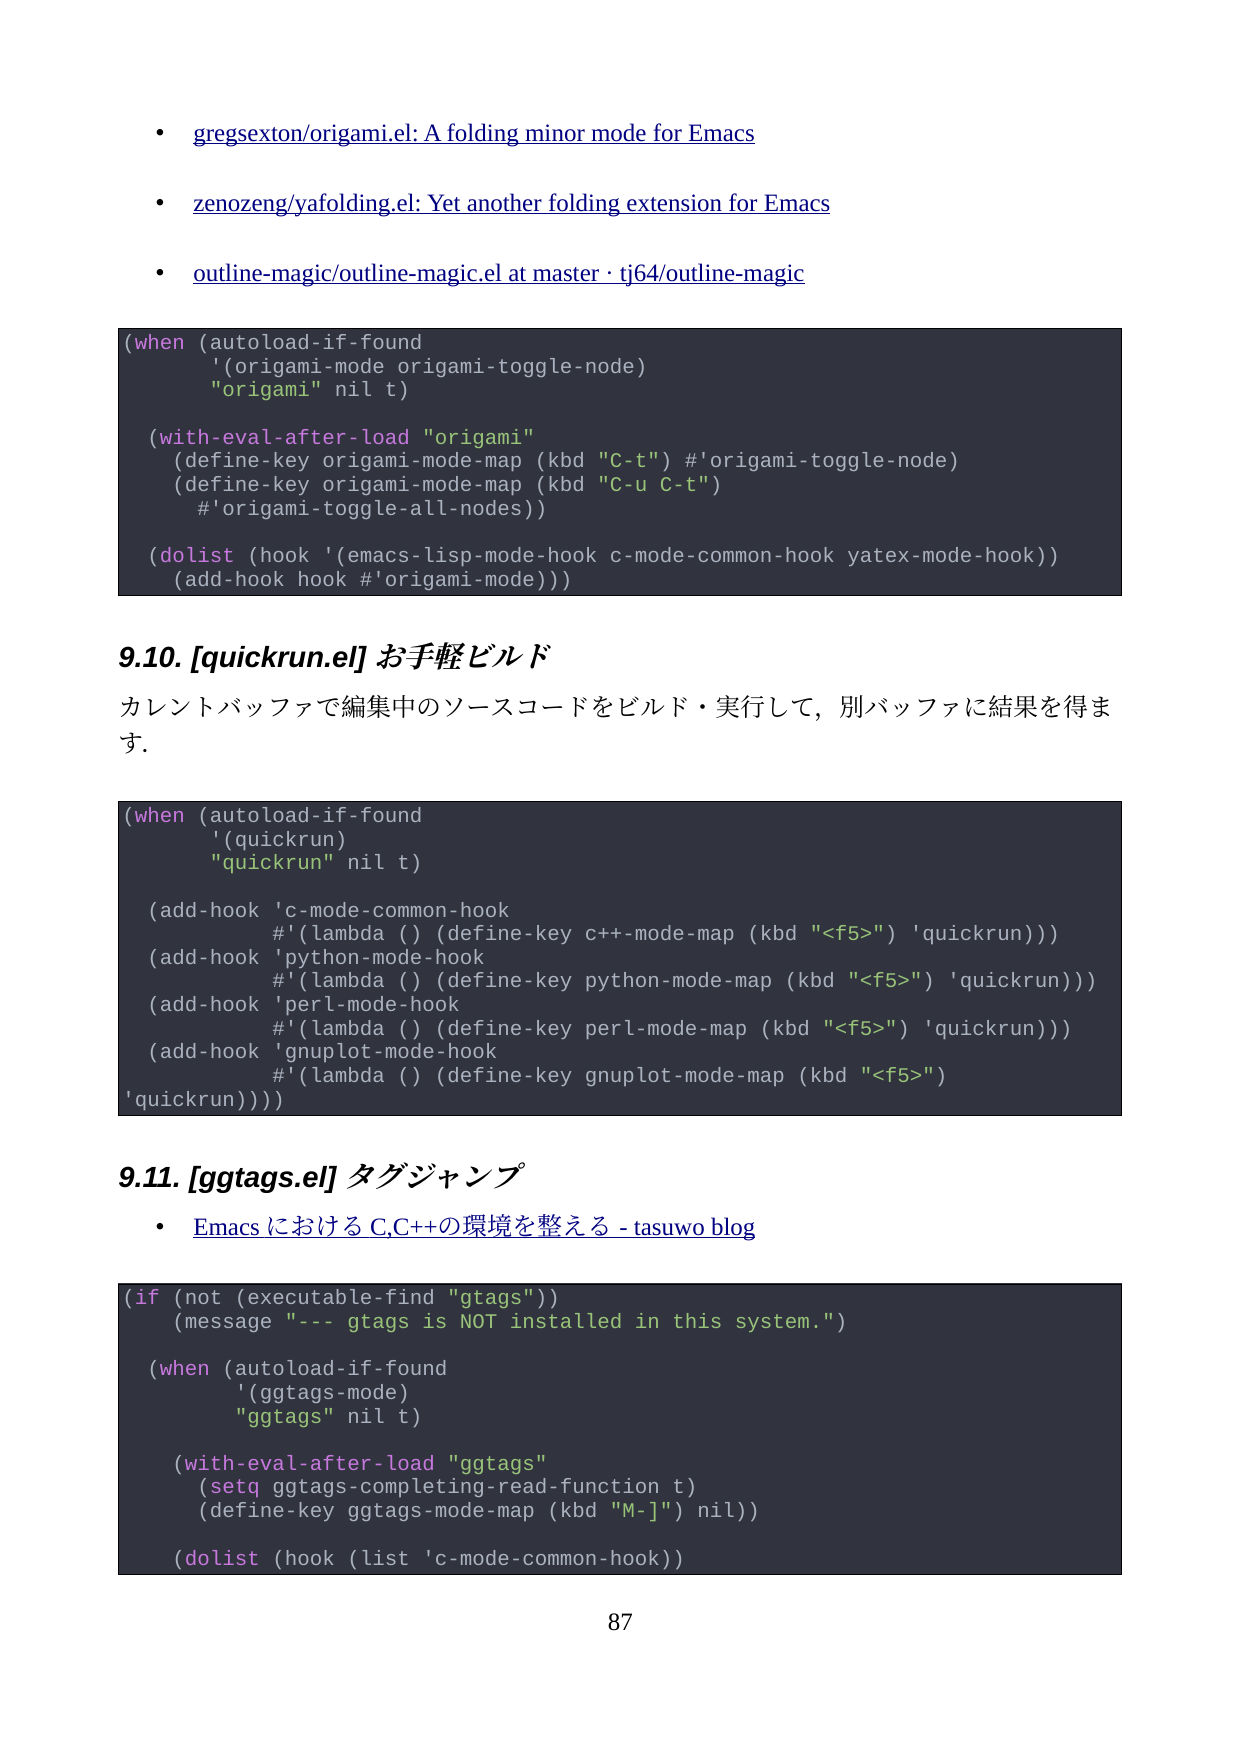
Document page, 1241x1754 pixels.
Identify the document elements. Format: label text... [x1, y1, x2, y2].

list gregsexton/origami.el: A folding minor mode for Emacs [156, 118, 1122, 176]
text (dolist (hook (list 'c-mode-common-hook)) [119, 1543, 1121, 1574]
text (when (autoload-if-found [119, 329, 1121, 352]
text (if (not (executable-find "gtags")) [119, 1285, 1121, 1307]
text (when (autoload-if-found [119, 1354, 1121, 1378]
list outline-magic/outline-magic.el at master · tj64/outline-magic [156, 258, 1122, 316]
text (add-hook 'python-mode-hook [119, 943, 1121, 967]
text '(origami-mode origami-toggle-node) [119, 352, 1121, 375]
text (define-key ggtags-mode-map (kbd "M-]") nil)) [119, 1496, 1121, 1520]
subtitle [quickrun.el] お手軽ビルド [118, 633, 1122, 675]
text #'(lambda () (define-key gnuplot-mode-map (kbd "<f5>") 'quickrun)))) [119, 1061, 1121, 1115]
text (define-key origami-mode-map (kbd "C-t") #'origami-toggle-node) [119, 446, 1121, 470]
text '(quickrun) [119, 825, 1121, 848]
text "quickrun" nil t) [119, 848, 1121, 872]
text (define-key origami-mode-map (kbd "C-u C-t") [119, 470, 1121, 494]
text (add-hook hook #'origami-mode))) [119, 564, 1121, 595]
text (add-hook 'c-mode-common-hook [119, 896, 1121, 919]
text #'origami-toggle-all-nodes)) [119, 494, 1121, 517]
text (setq ggtags-completing-read-function t) [119, 1473, 1121, 1496]
subtitle [ggtags.el] タグジャンプ [118, 1154, 1122, 1196]
text "origami" nil t) [119, 375, 1121, 399]
text "ggtags" nil t) [119, 1402, 1121, 1425]
text #'(lambda () (define-key python-mode-map (kbd "<f5>") 'quickrun))) [119, 967, 1121, 990]
text (add-hook 'gnuplot-mode-hook [119, 1037, 1121, 1061]
text (message "--- gtags is NOT installed in this system.") [119, 1307, 1121, 1331]
list zenozeng/yafolding.el: Yet another folding extension for Emacs [156, 188, 1122, 246]
text #'(lambda () (define-key c++-mode-map (kbd "<f5>") 'quickrun))) [119, 919, 1121, 943]
list EmacsにおけるC,C++の環境を整える - tasuwo blog [156, 1208, 1122, 1271]
text (with-eval-after-load "ggtags" [119, 1449, 1121, 1473]
text (add-hook 'perl-mode-hook [119, 990, 1121, 1014]
text (when (autoload-if-found [119, 802, 1121, 825]
text カレントバッファで編集中のソースコードをビルド・実行して，別バッファに結果を得ます． [118, 688, 1122, 788]
text (dolist (hook '(emacs-lisp-mode-hook c-mode-common-hook yatex-mode-hook)) [119, 541, 1121, 564]
text '(ggtags-mode) [119, 1378, 1121, 1402]
text (with-eval-after-load "origami" [119, 423, 1121, 446]
text #'(lambda () (define-key perl-mode-map (kbd "<f5>") 'quickrun))) [119, 1014, 1121, 1037]
